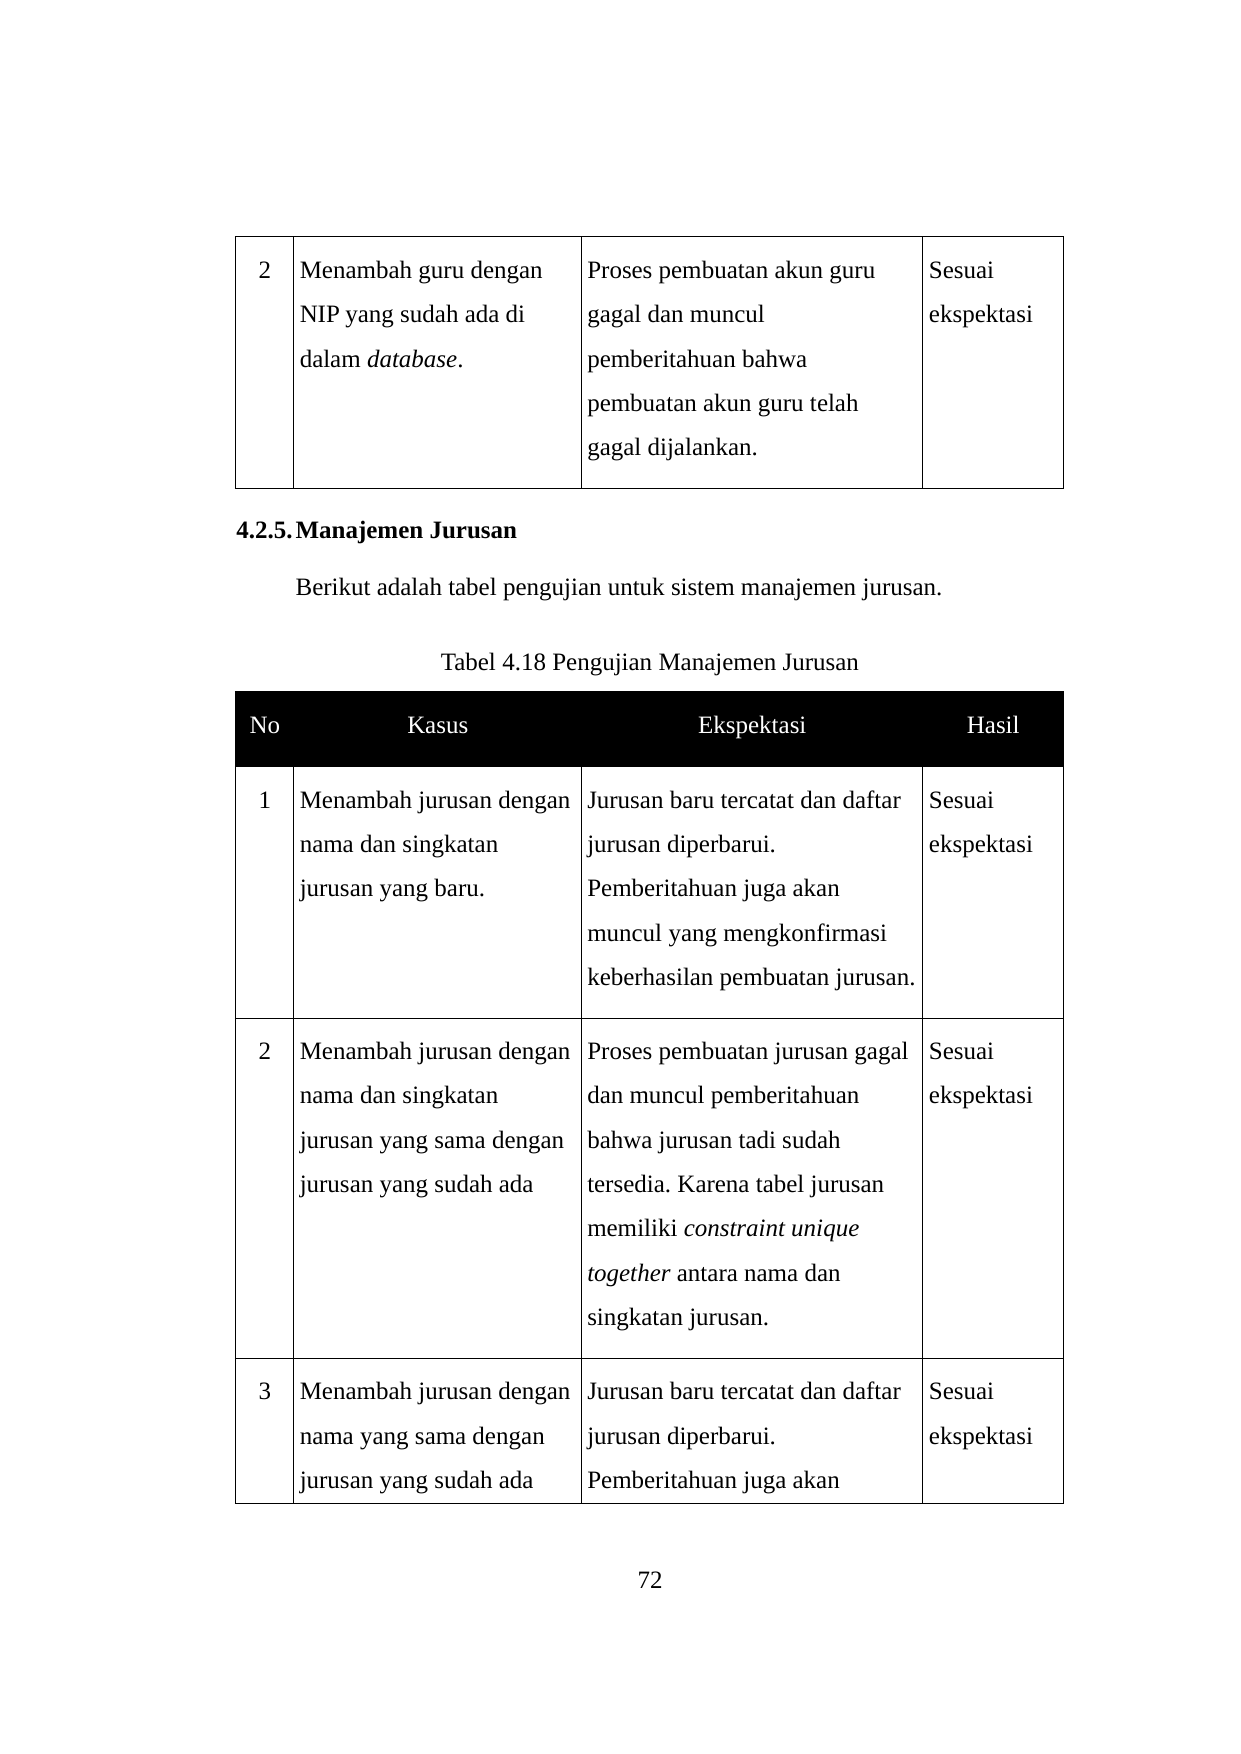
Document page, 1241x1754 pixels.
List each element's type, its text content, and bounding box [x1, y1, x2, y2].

table_cell 3 [236, 1359, 293, 1503]
table_cell Menambah jurusan dengan nama dan singkatan jurusan yang sama dengan jurusan yang sudah ada [294, 1019, 581, 1358]
table_header Kasus [294, 693, 581, 766]
table_cell Proses pembuatan jurusan gagal dan muncul pemberitahuan bahwa jurusan tadi sudah tersedia. Karena tabel jurusan memiliki constraint unique together antara nama dan singkatan jurusan. [582, 1019, 922, 1358]
table_cell Sesuai ekspektasi [923, 1019, 1063, 1358]
table_header No [236, 693, 293, 766]
table_cell Menambah jurusan dengan nama yang sama dengan jurusan yang sudah ada [294, 1359, 581, 1503]
text Berikut adalah tabel pengujian untuk sistem manajemen jurusan. [236, 560, 1063, 604]
table_cell 2 [236, 1019, 293, 1358]
table_cell Menambah jurusan dengan nama dan singkatan jurusan yang baru. [294, 767, 581, 1017]
table_cell 2 [236, 237, 293, 488]
table_header Hasil [923, 693, 1063, 766]
table_cell Sesuai ekspektasi [923, 1359, 1063, 1503]
table_cell Sesuai ekspektasi [923, 767, 1063, 1017]
table_cell Jurusan baru tercatat dan daftar jurusan diperbarui. Pemberitahuan juga akan [582, 1359, 922, 1503]
table_header Ekspektasi [582, 693, 922, 766]
table_cell Sesuai ekspektasi [923, 237, 1063, 488]
table_cell 1 [236, 767, 293, 1017]
table_cell Jurusan baru tercatat dan daftar jurusan diperbarui. Pemberitahuan juga akan muncul yang mengkonfirmasi keberhasilan pembuatan jurusan. [582, 767, 922, 1017]
text Tabel 4.18 Pengujian Manajemen Jurusan [236, 635, 1063, 679]
table_cell Menambah guru dengan NIP yang sudah ada di dalam database. [294, 237, 581, 488]
table_cell Proses pembuatan akun guru gagal dan muncul pemberitahuan bahwa pembuatan akun guru telah gagal dijalankan. [582, 237, 922, 488]
subtitle Manajemen Jurusan [236, 503, 1063, 548]
